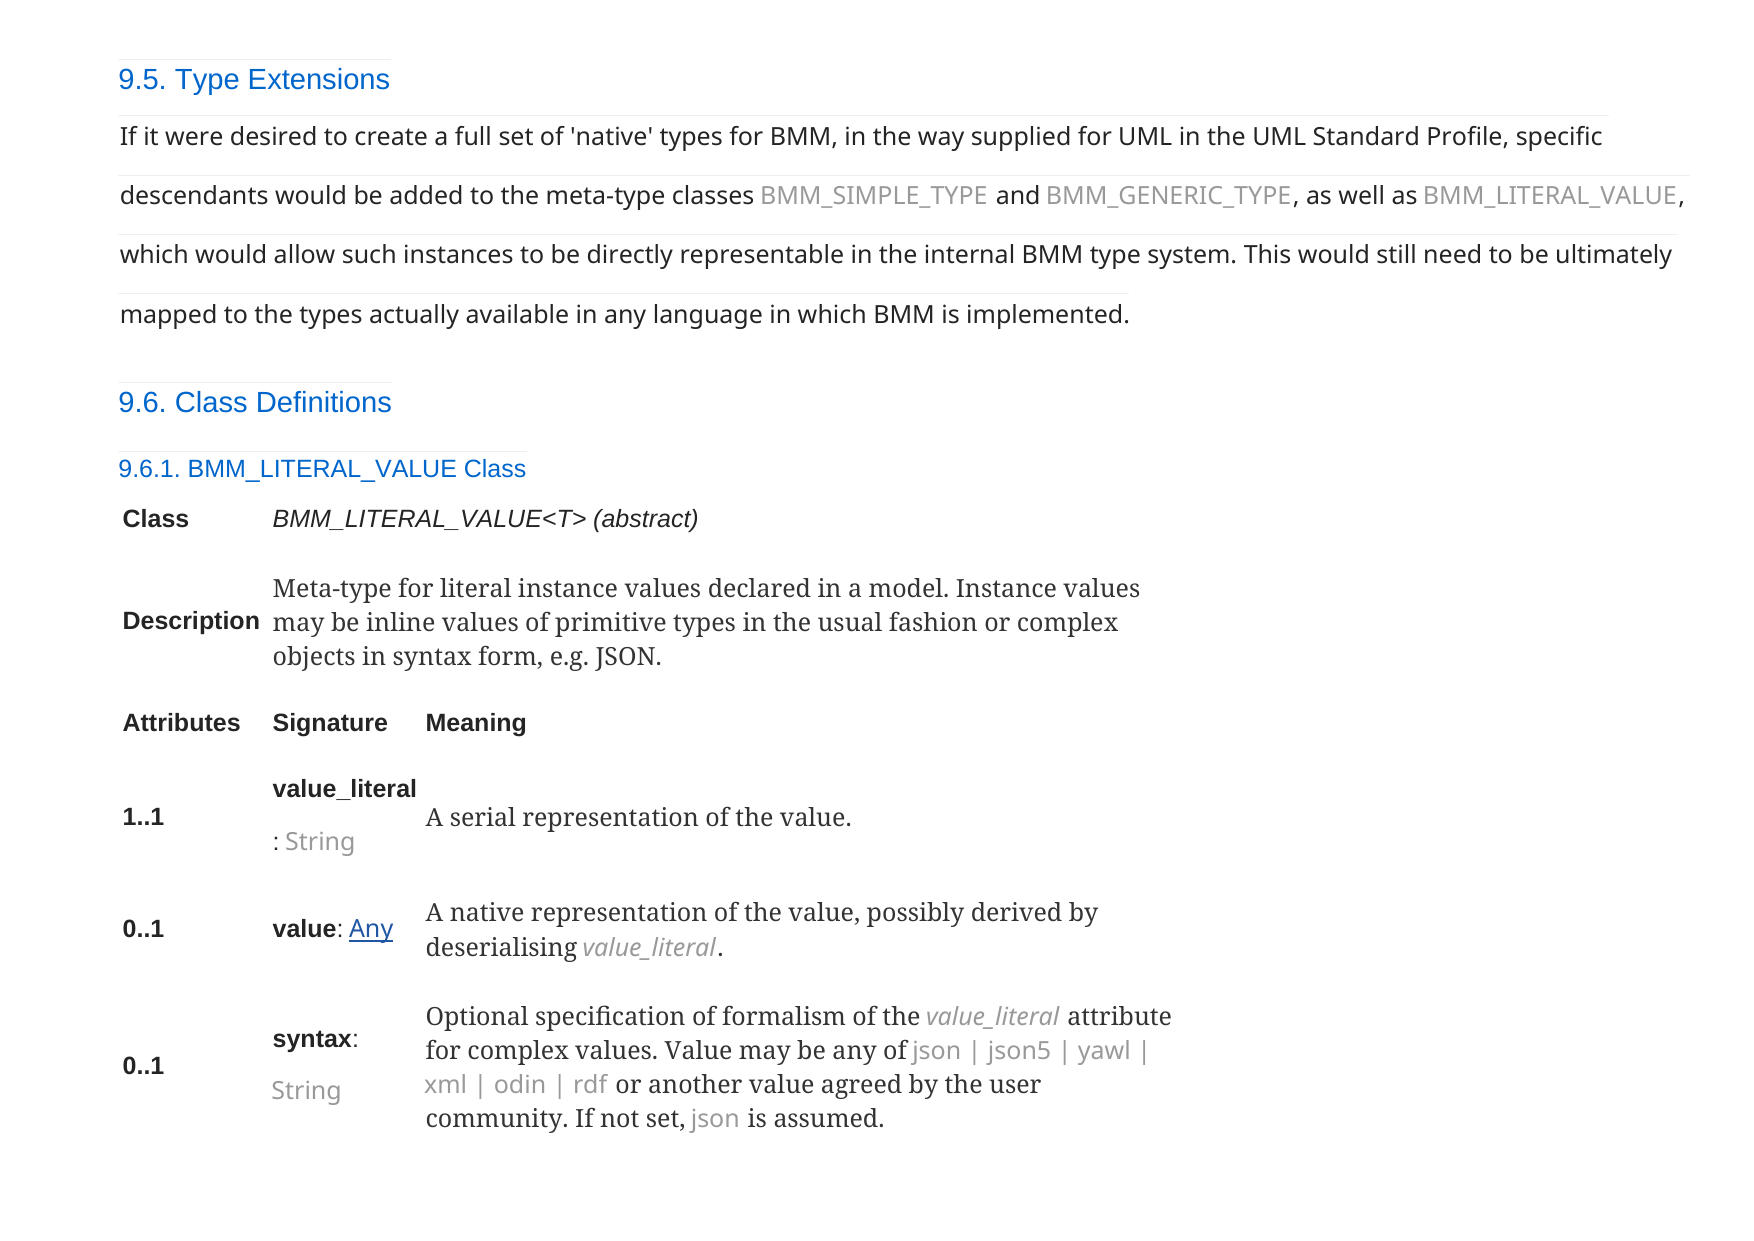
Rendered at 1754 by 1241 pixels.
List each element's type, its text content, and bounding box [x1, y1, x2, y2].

table_cell A serial representation of the value. [421, 771, 1181, 892]
table_cell Meaning [421, 705, 1181, 771]
table_cell syntax: String [268, 996, 421, 1167]
subtitle 9.6.1. BMM_LITERAL_VALUE Class [118, 451, 1695, 482]
table_cell value: Any [268, 892, 421, 996]
table_cell Description [118, 568, 268, 705]
table_cell A native representation of the value, possibly derived by deserialising value_literal. [421, 892, 1181, 996]
table_header BMM_LITERAL_VALUE<T> (abstract) [268, 501, 1181, 567]
text If it were desired to create a full set of 'native' types for BMM, in the way supplied for UML in the UML Standard Profile, specific descendants would be added to the meta-type classes BMM_SIMPLE_TYPE and BMM_GENERIC_TYPE, as well as BMM_LITERAL_VALUE, which would allow such instances to be directly representable in the internal BMM type system. This would still need to be ultimately mapped to the types actually available in any language in which BMM is implemented. [118, 115, 1695, 330]
table_header Class [118, 501, 268, 567]
table_cell Meta-type for literal instance values declared in a model. Instance values may be inline values of primitive types in the usual fashion or complex objects in syntax form, e.g. JSON. [268, 568, 1181, 705]
table_cell 0..1 [118, 892, 268, 996]
table_cell Attributes [118, 705, 268, 771]
subtitle 9.6. Class Definitions [118, 382, 1695, 418]
subtitle 9.5. Type Extensions [118, 59, 1695, 96]
table_cell Optional specification of formalism of the value_literal attribute for complex values. Value may be any of json | json5 | yawl | xml | odin | rdf or another value agreed by the user community. If not set, json is assumed. [421, 996, 1181, 1167]
table_cell 1..1 [118, 771, 268, 892]
table_cell Signature [268, 705, 421, 771]
table_cell value_literal: String [268, 771, 421, 892]
table_cell 0..1 [118, 996, 268, 1167]
